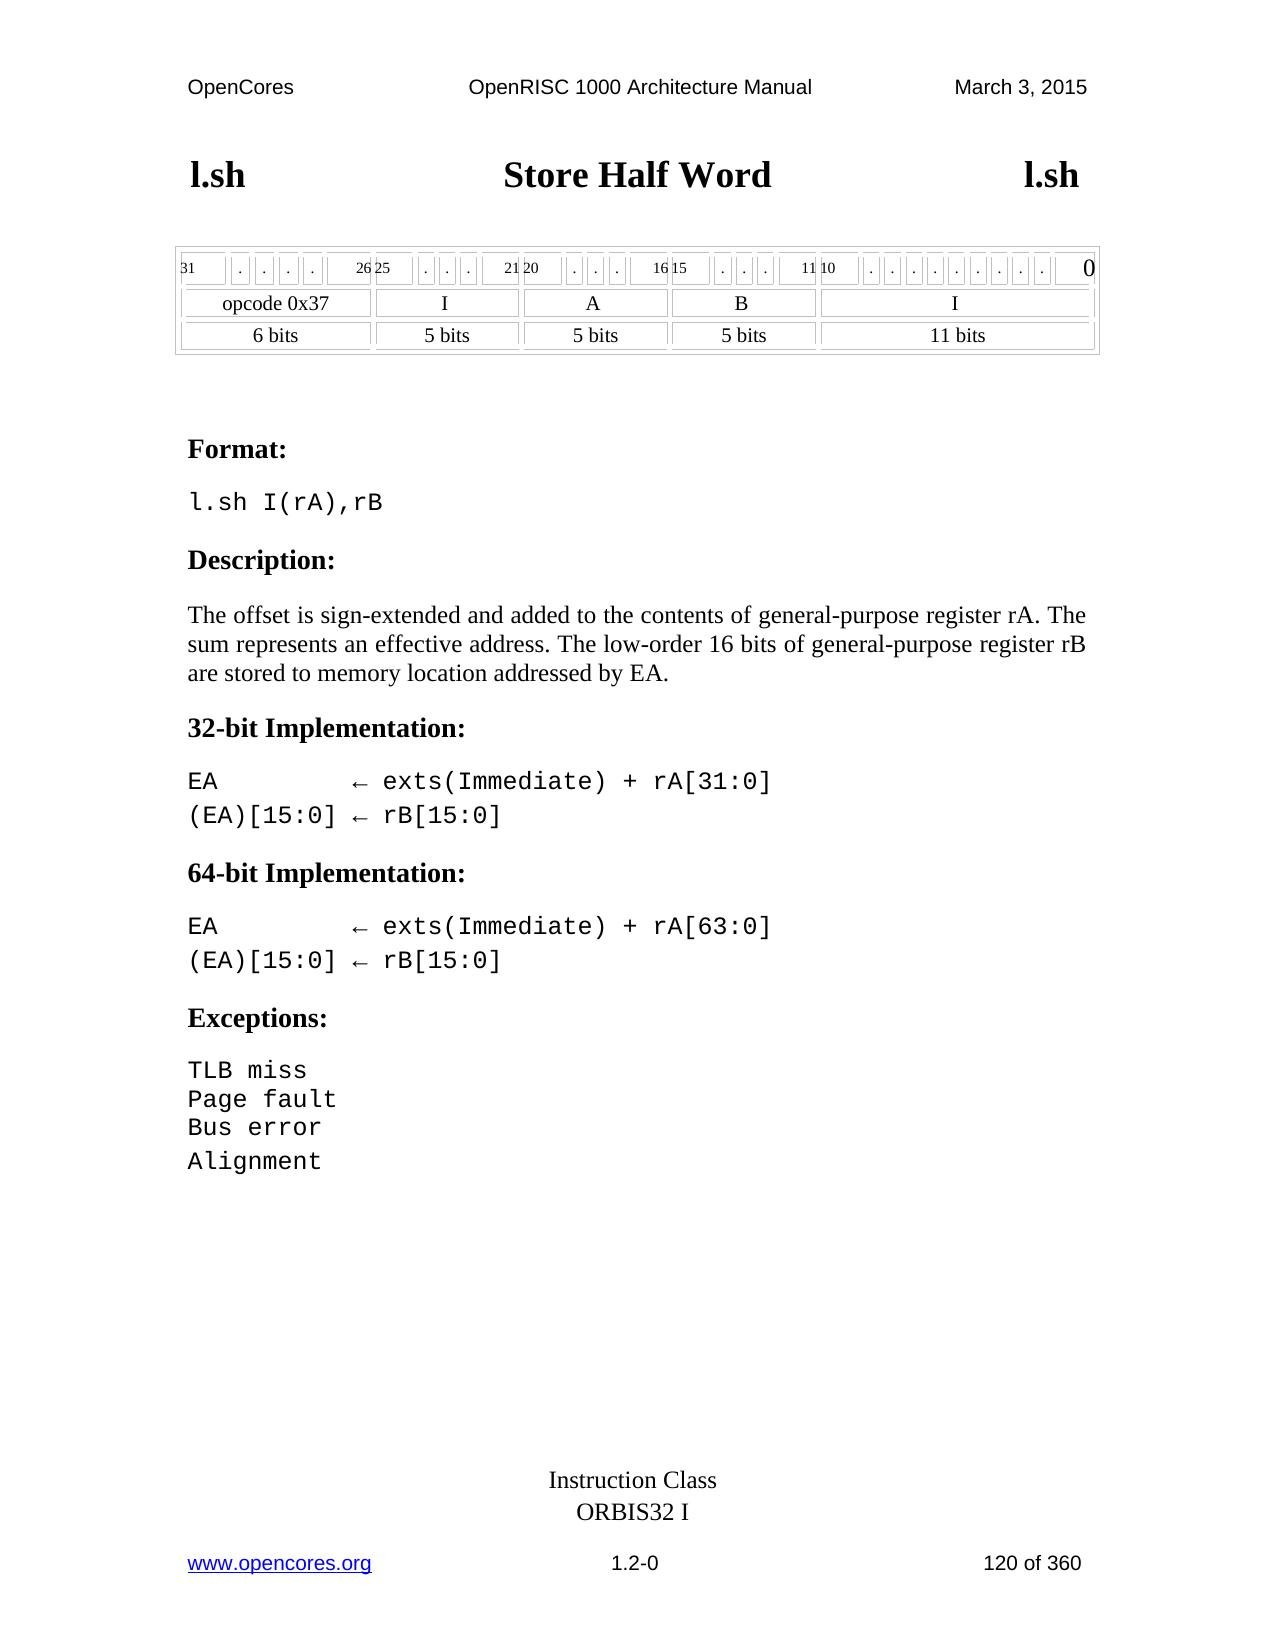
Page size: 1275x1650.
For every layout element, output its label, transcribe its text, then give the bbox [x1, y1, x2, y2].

text 32-bit Implementation: [187, 712, 1087, 744]
text Description: [187, 543, 1087, 575]
text Format: [187, 432, 1087, 464]
text Exceptions: [187, 1001, 1087, 1033]
text l.sh I(rA),rB [187, 489, 1087, 518]
text EA ← exts(Immediate) + rA[63:0] (EA)[15:0] ← rB[15:0] [187, 913, 1087, 976]
text TLB miss Page fault Bus error Alignment [187, 1058, 1087, 1177]
text 64-bit Implementation: [187, 856, 1087, 888]
text The offset is sign-extended and added to the contents of general-purpose register rA. The sum represents an effective address. The low-order 16 bits of general-purpose register rB are stored to memory location addressed by EA. [187, 600, 1087, 687]
text EA ← exts(Immediate) + rA[31:0] (EA)[15:0] ← rB[15:0] [187, 769, 1087, 831]
